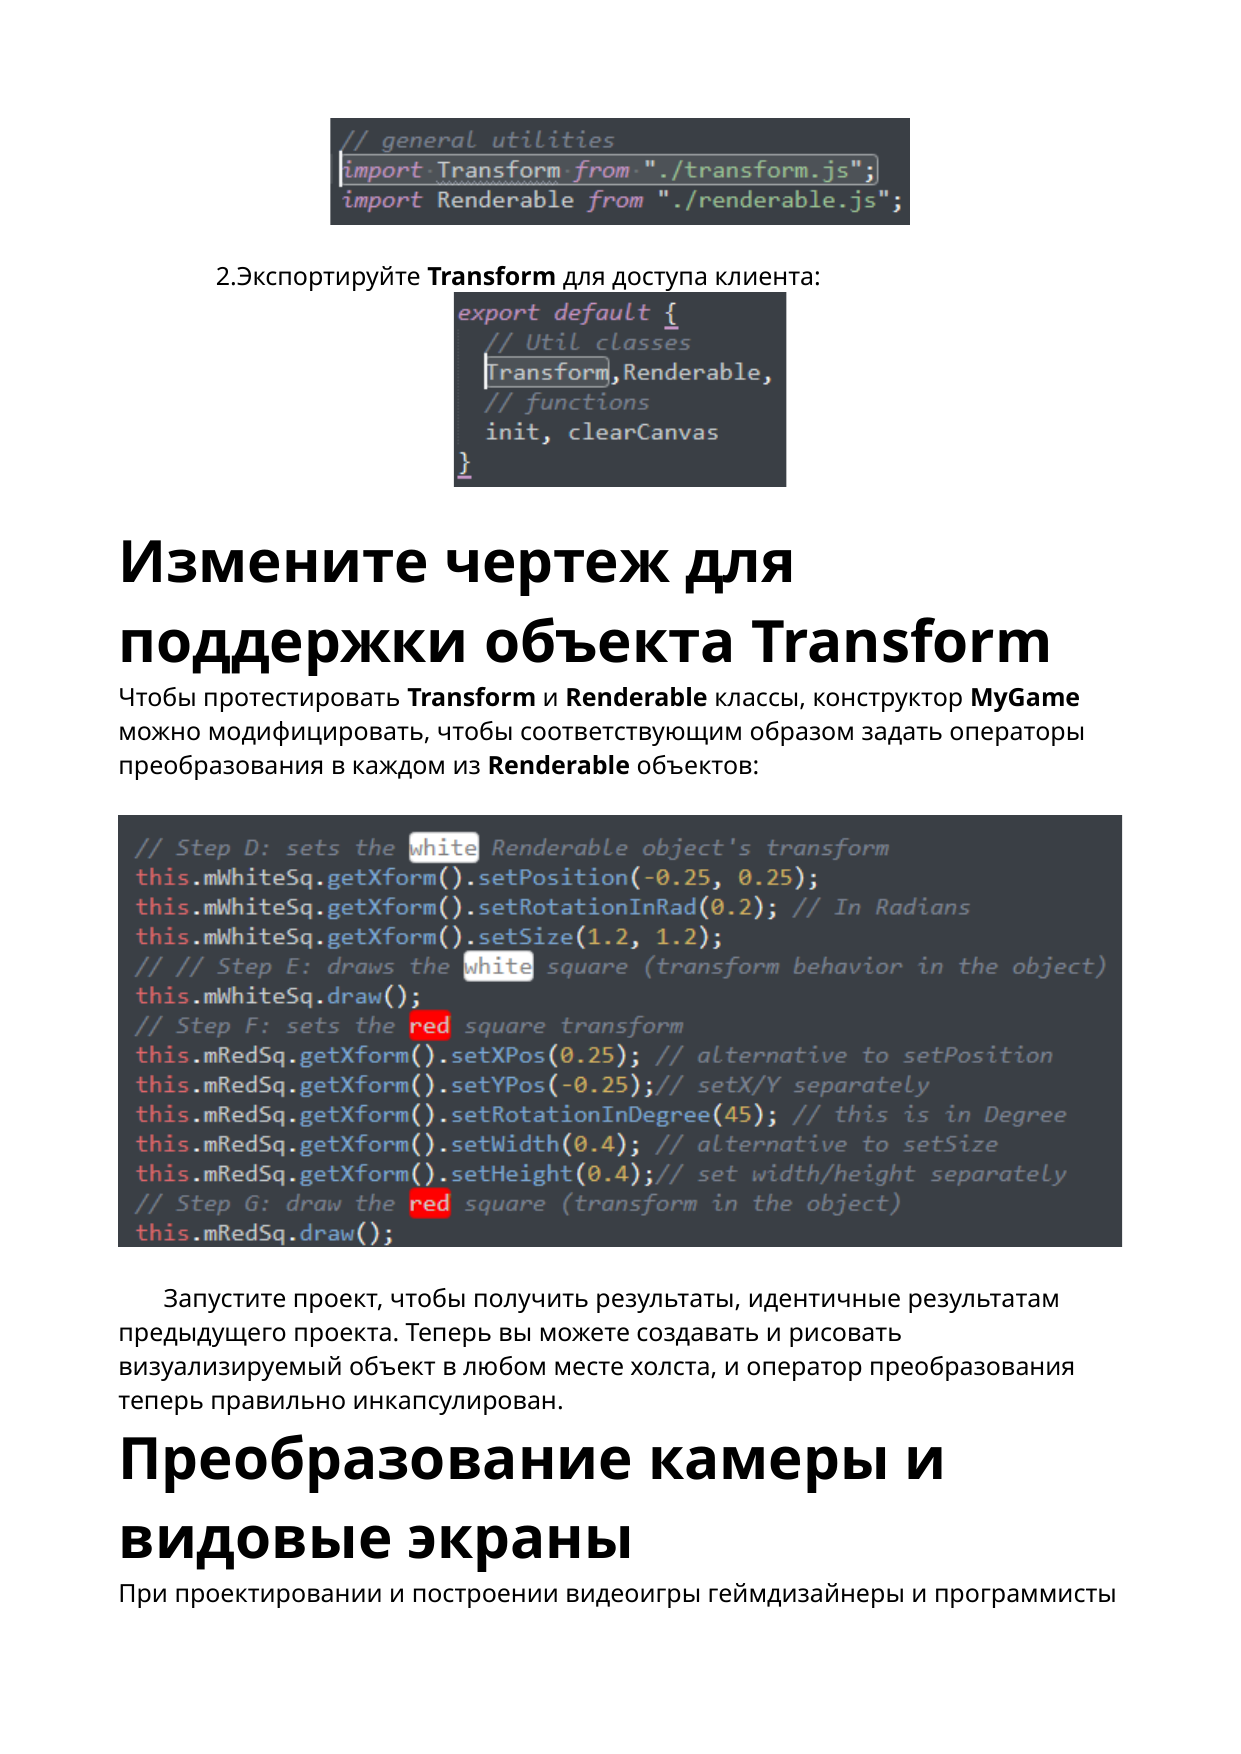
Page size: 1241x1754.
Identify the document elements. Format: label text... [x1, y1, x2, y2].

picture [330, 118, 910, 225]
picture [453, 292, 787, 487]
text Измените чертеж для поддержки объекта Transform [118, 520, 1122, 679]
text Запустите проект, чтобы получить результаты, идентичные результатам предыдущего проекта. Теперь вы можете создавать и рисовать визуализируемый объект в любом месте холста, и оператор преобразования теперь правильно инкапсулирован. [118, 1281, 1122, 1417]
text можно модифицировать, чтобы соответствующим образом задать операторы преобразования в каждом из Renderable объектов: [118, 713, 1122, 781]
text 2.Экспортируйте Transform для доступа клиента: [118, 258, 1122, 292]
text Чтобы протестировать Transform и Renderable классы, конструктор MyGame [118, 679, 1122, 713]
text Преобразование камеры и видовые экраны [118, 1417, 1122, 1576]
picture [118, 815, 1123, 1247]
text При проектировании и построении видеоигры геймдизайнеры и программисты [118, 1576, 1122, 1610]
